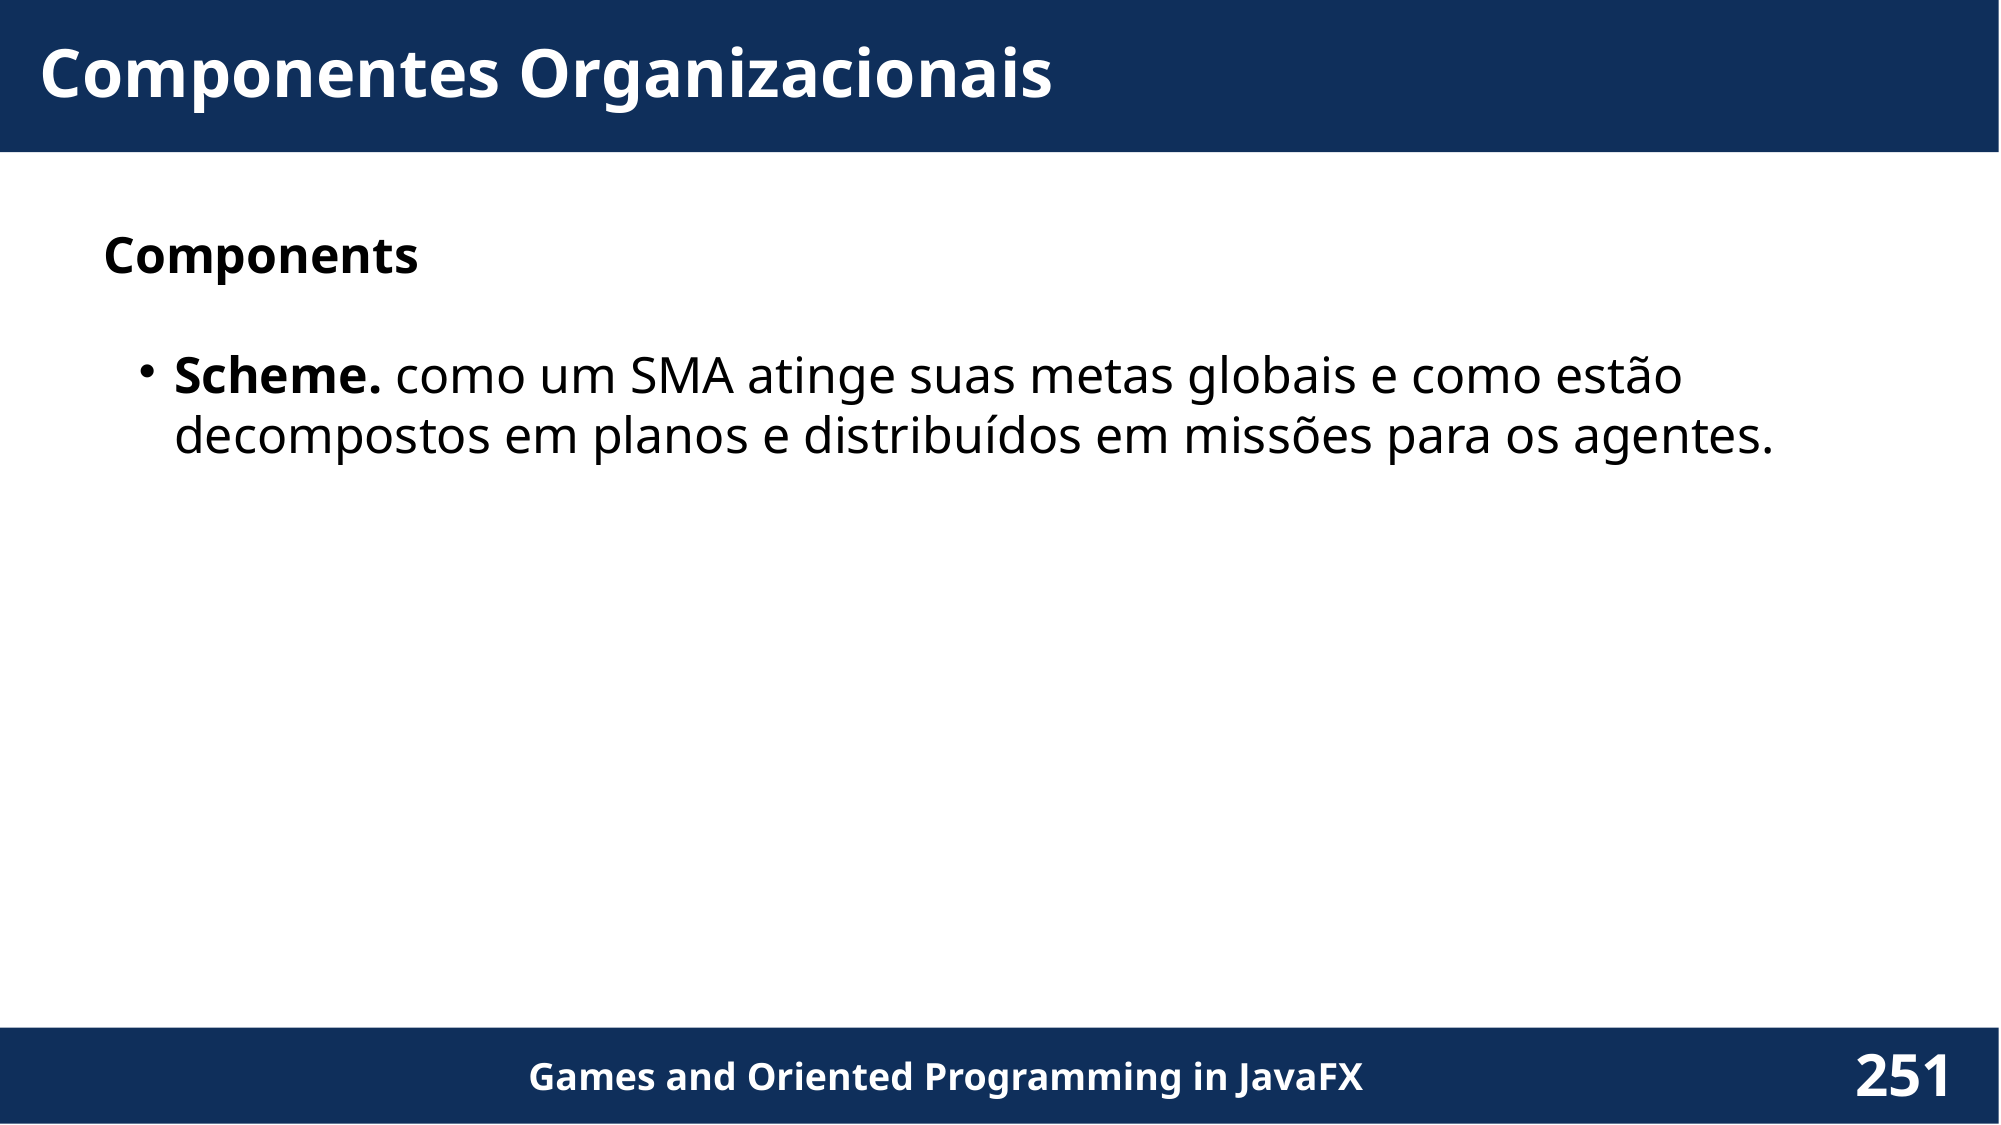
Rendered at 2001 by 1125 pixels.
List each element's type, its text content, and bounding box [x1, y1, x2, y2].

text_box Componentes Organizacionais [25, 23, 1999, 119]
text_box Components Scheme. como um SMA atinge suas metas globais e como estão decompostos em planos e distribuídos em missões para os agentes. [88, 216, 1949, 472]
